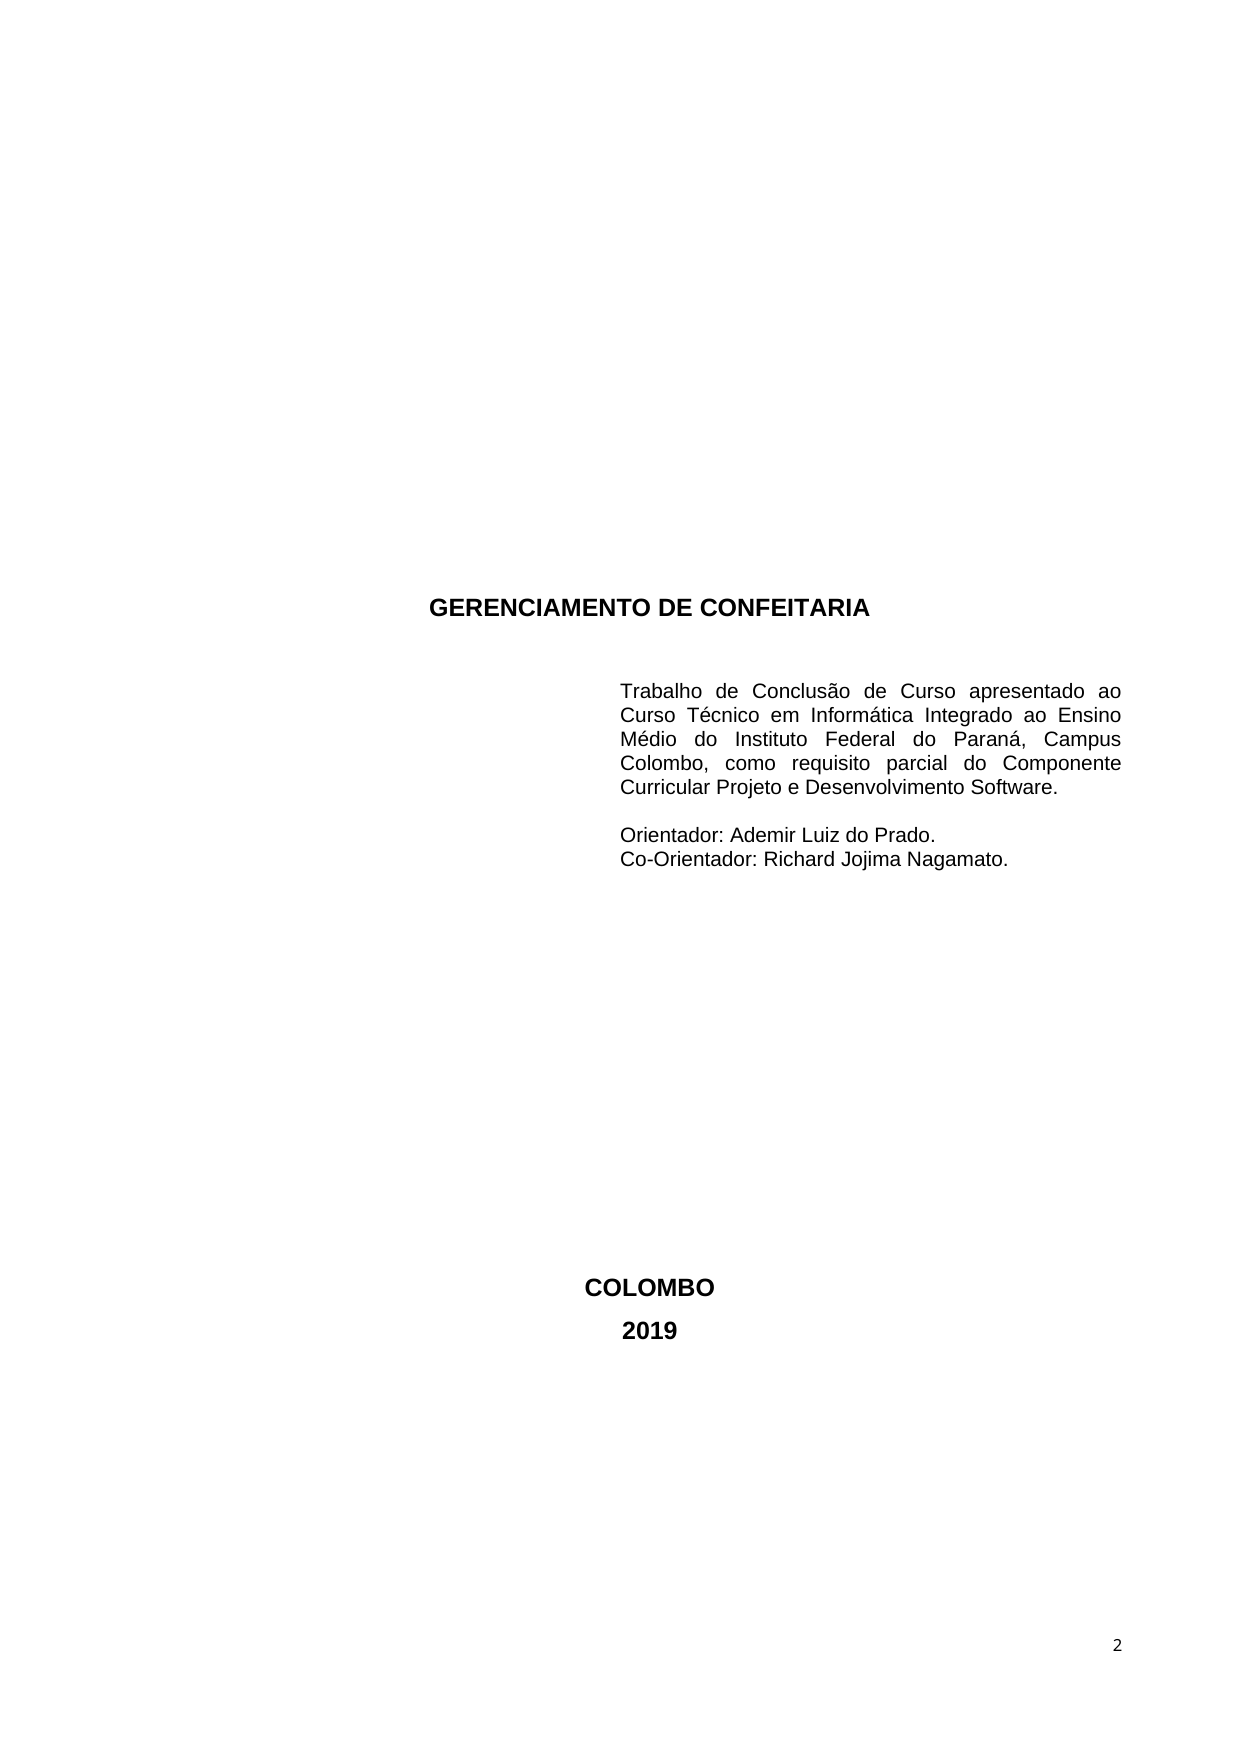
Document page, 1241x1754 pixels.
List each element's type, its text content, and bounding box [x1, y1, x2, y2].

text Trabalho de Conclusão de Curso apresentado ao Curso Técnico em Informática Integrado ao Ensino Médio do Instituto Federal do Paraná, Campus Colombo, como requisito parcial do Componente Curricular Projeto e Desenvolvimento Software. [620, 679, 1122, 798]
text 2019 [177, 1316, 1122, 1345]
text Orientador: Ademir Luiz do Prado. [620, 822, 1122, 846]
text COLOMBO [177, 1273, 1122, 1302]
text GERENCIAMENTO DE CONFEITARIA [177, 592, 1122, 621]
text Co-Orientador: Richard Jojima Nagamato. [620, 846, 1122, 870]
